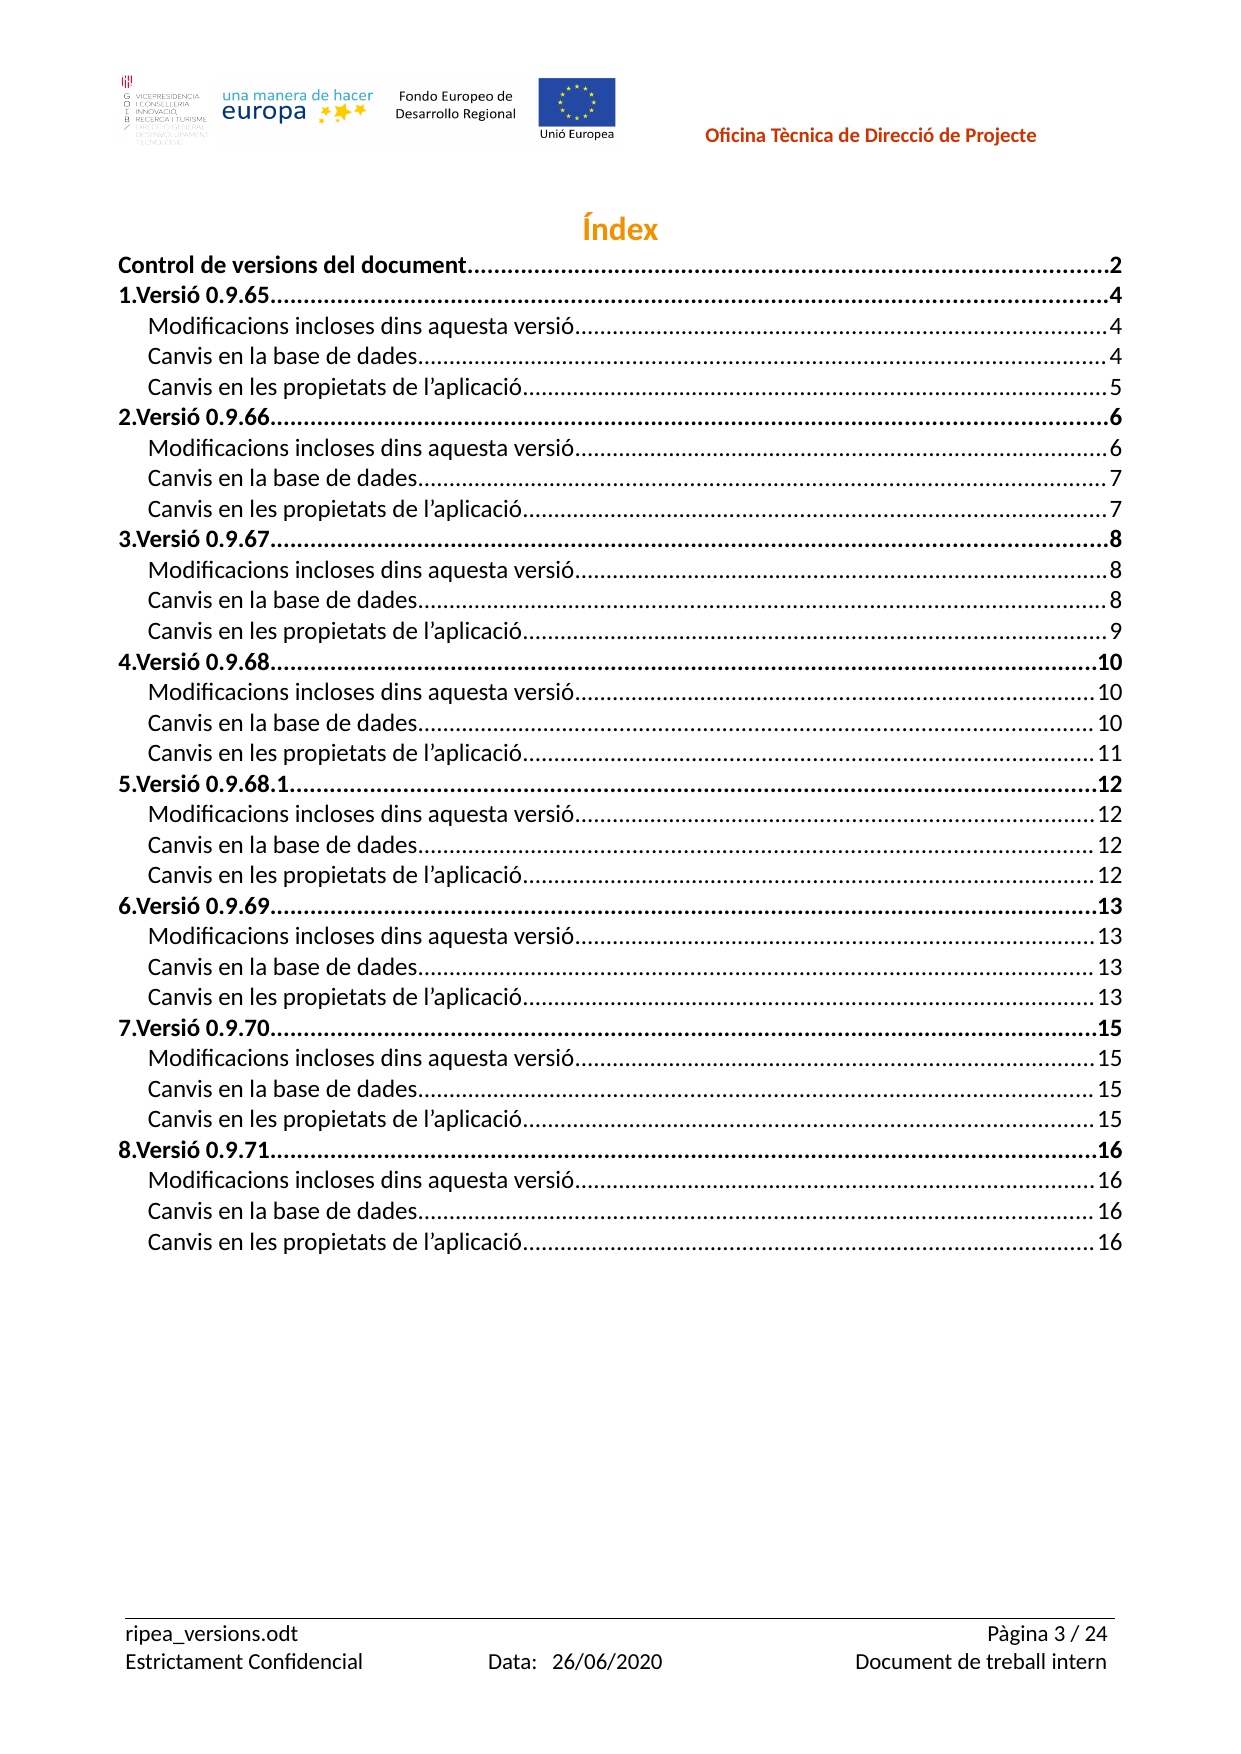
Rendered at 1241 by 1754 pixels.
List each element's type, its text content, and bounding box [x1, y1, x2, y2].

text 3.Versió 0.9.67 8 [118, 524, 1122, 554]
text 4.Versió 0.9.68 10 [118, 646, 1122, 676]
text Control de versions del document 2 [118, 249, 1122, 279]
text Canvis en la base de dades 13 [148, 951, 1122, 981]
text Modificacions incloses dins aquesta versió 16 [148, 1164, 1122, 1195]
text Modificacions incloses dins aquesta versió 13 [148, 920, 1122, 951]
text Canvis en la base de dades 8 [148, 585, 1122, 615]
text Canvis en la base de dades 16 [148, 1195, 1122, 1226]
text Índex [118, 208, 1122, 249]
text Modificacions incloses dins aquesta versió 4 [148, 310, 1122, 341]
text Canvis en la base de dades 4 [148, 341, 1122, 371]
text 2.Versió 0.9.66 6 [118, 402, 1122, 432]
text Canvis en la base de dades 7 [148, 463, 1122, 493]
text 6.Versió 0.9.69 13 [118, 890, 1122, 920]
text Canvis en la base de dades 15 [148, 1073, 1122, 1103]
text Canvis en les propietats de l’aplicació 13 [148, 981, 1122, 1012]
text Canvis en la base de dades 10 [148, 707, 1122, 737]
text Modificacions incloses dins aquesta versió 15 [148, 1042, 1122, 1073]
text Modificacions incloses dins aquesta versió 6 [148, 432, 1122, 463]
text Modificacions incloses dins aquesta versió 10 [148, 676, 1122, 707]
text 5.Versió 0.9.68.1 12 [118, 768, 1122, 798]
text Canvis en la base de dades 12 [148, 829, 1122, 859]
text Canvis en les propietats de l’aplicació 7 [148, 493, 1122, 524]
text 7.Versió 0.9.70 15 [118, 1012, 1122, 1042]
text Modificacions incloses dins aquesta versió 8 [148, 554, 1122, 585]
picture [118, 73, 213, 147]
text Canvis en les propietats de l’aplicació 12 [148, 859, 1122, 890]
text 8.Versió 0.9.71 16 [118, 1134, 1122, 1164]
picture [219, 73, 621, 147]
text Canvis en les propietats de l’aplicació 5 [148, 371, 1122, 402]
text Modificacions incloses dins aquesta versió 12 [148, 798, 1122, 829]
text Canvis en les propietats de l’aplicació 15 [148, 1103, 1122, 1134]
text Canvis en les propietats de l’aplicació 11 [148, 737, 1122, 768]
text Canvis en les propietats de l’aplicació 16 [148, 1226, 1122, 1256]
text Canvis en les propietats de l’aplicació 9 [148, 615, 1122, 646]
text 1.Versió 0.9.65 4 [118, 279, 1122, 310]
